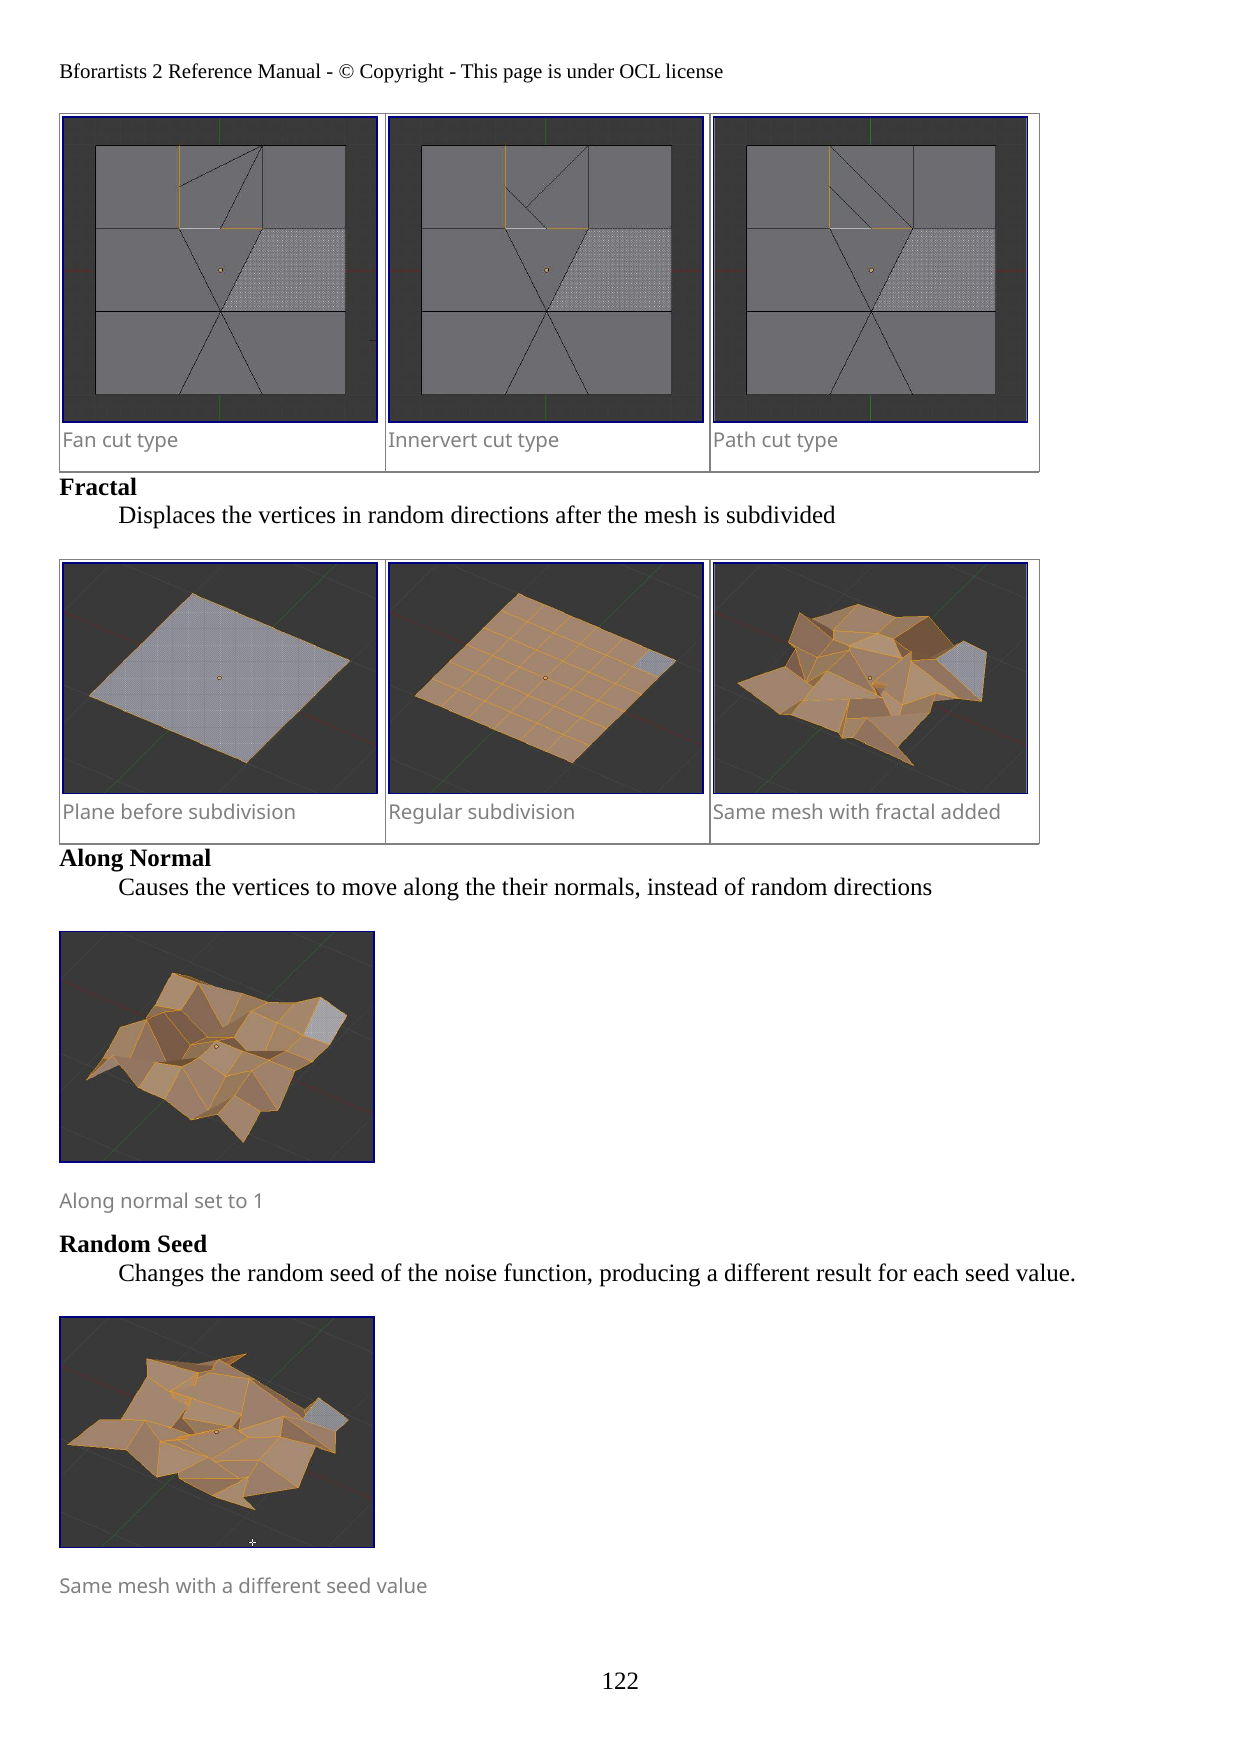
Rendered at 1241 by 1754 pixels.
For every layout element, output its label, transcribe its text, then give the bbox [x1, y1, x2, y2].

picture [64, 564, 376, 793]
table_header Fan cut type [60, 114, 385, 471]
subtitle Fractal [59, 472, 1181, 501]
picture [390, 118, 702, 421]
picture [714, 118, 1027, 421]
table_header Regular subdivision [386, 560, 709, 843]
picture [61, 932, 373, 1161]
list Causes the vertices to move along the their normals, instead of random directions [118, 872, 1181, 901]
table_header Path cut type [711, 114, 1039, 471]
table_header Same mesh with fractal added [711, 560, 1039, 843]
text Along normal set to 1 [59, 1183, 1181, 1214]
picture [390, 564, 702, 793]
text Same mesh with a different seed value [59, 1568, 1181, 1600]
subtitle Random Seed [59, 1229, 1181, 1258]
picture [64, 118, 376, 421]
table_header Innervert cut type [386, 114, 709, 471]
table_header Plane before subdivision [60, 560, 385, 843]
picture [61, 1318, 373, 1547]
picture [714, 564, 1027, 793]
list Displaces the vertices in random directions after the mesh is subdivided [118, 501, 1181, 529]
subtitle Along Normal [59, 843, 1181, 872]
list Changes the random seed of the noise function, producing a different result for each seed value. [118, 1258, 1181, 1286]
